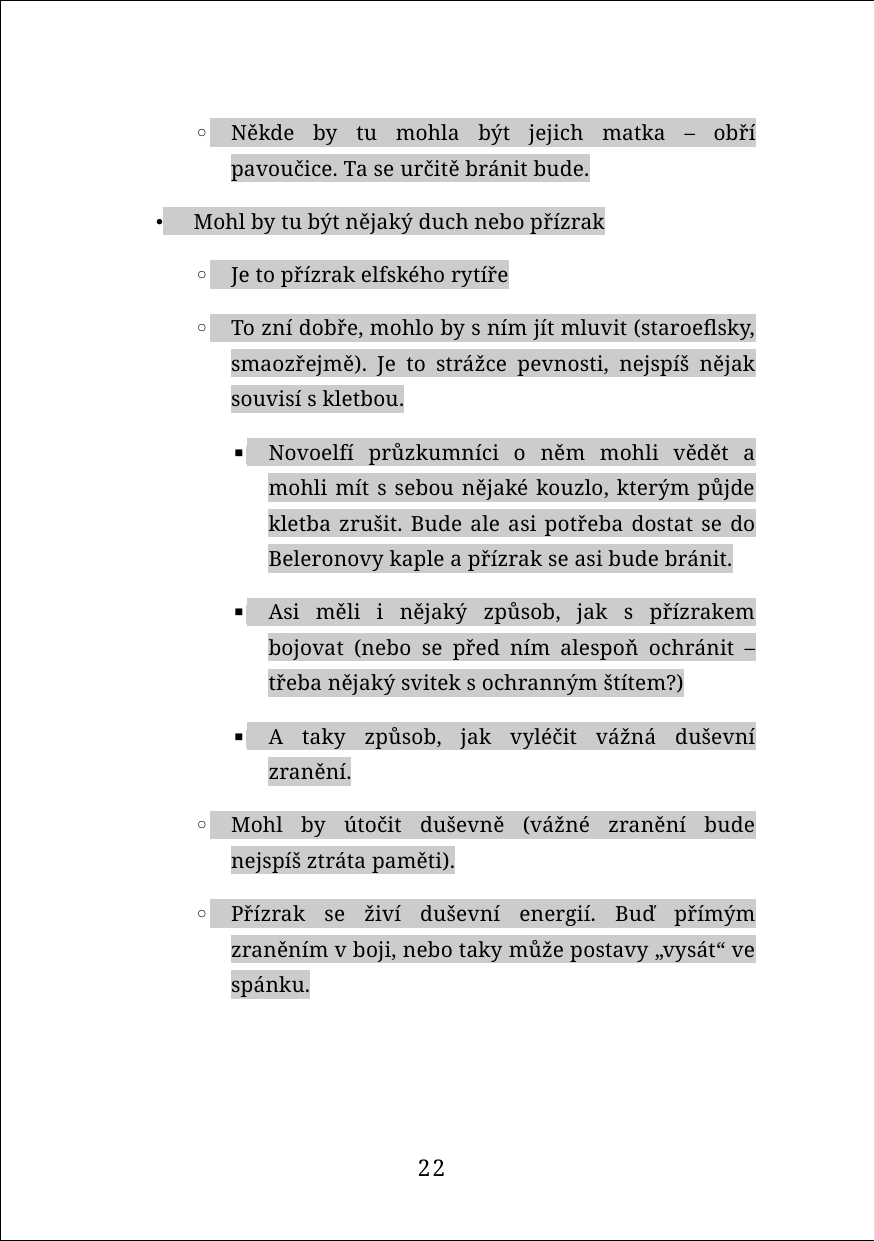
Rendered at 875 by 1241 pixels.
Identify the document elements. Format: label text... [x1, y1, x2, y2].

list Asi měli i nějaký způsob, jak s přízrakem bojovat (nebo se před ním alespoň ochránit – třeba nějaký svitek s ochranným štítem?) [231, 597, 756, 697]
list Mohl by útočit duševně (vážné zranění bude nejspíš ztráta paměti). [193, 811, 756, 874]
list Přízrak se živí duševní energií. Buď přímým zraněním v boji, nebo taky může postavy „vysát“ ve spánku. [193, 899, 756, 999]
list Někde by tu mohla být jejich matka – obří pavoučice. Ta se určitě bránit bude. [193, 118, 756, 182]
list A taky způsob, jak vyléčit vážná duševní zranění. [231, 722, 756, 786]
list To zní dobře, mohlo by s ním jít mluvit (staroeflsky, smaozřejmě). Je to strážce pevnosti, nejspíš nějak souvisí s kletbou. [193, 313, 756, 413]
list Je to přízrak elfského rytíře [193, 260, 756, 289]
list Novoelfí průzkumníci o něm mohli vědět a mohli mít s sebou nějaké kouzlo, kterým půjde kletba zrušit. Bude ale asi potřeba dostat se do Beleronovy kaple a přízrak se asi bude bránit. [231, 438, 756, 573]
list Mohl by tu být nějaký duch nebo přízrak [156, 207, 756, 235]
